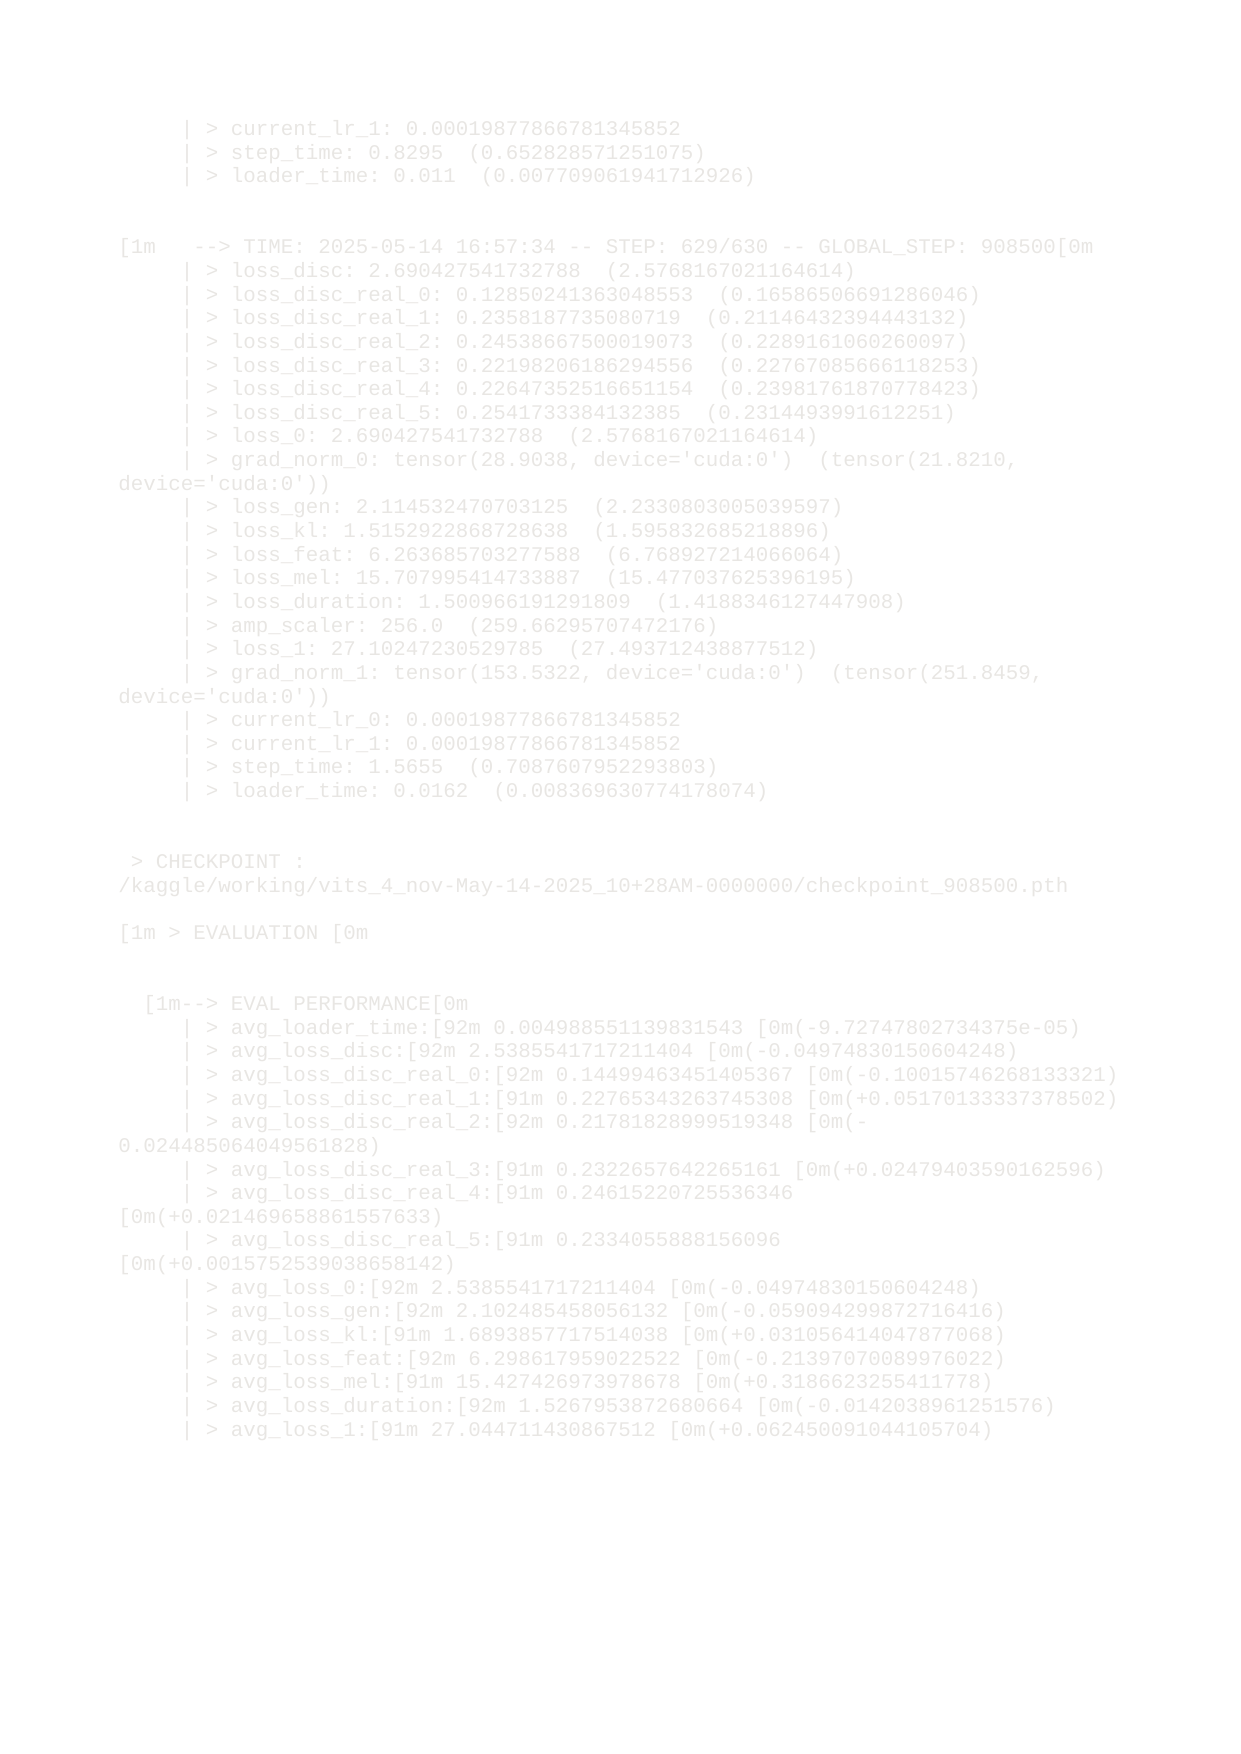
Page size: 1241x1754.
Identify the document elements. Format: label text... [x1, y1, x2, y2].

text | > step_time: 0.8295 (0.652828571251075) [118, 142, 1122, 165]
text | > loss_kl: 1.5152922868728638 (1.595832685218896) [118, 520, 1122, 544]
text | > avg_loss_disc_real_1:[91m 0.22765343263745308 [0m(+0.05170133337378502) [118, 1088, 1122, 1111]
text | > avg_loss_disc:[92m 2.5385541717211404 [0m(-0.04974830150604248) [118, 1040, 1122, 1064]
text [1m --> TIME: 2025-05-14 16:57:34 -- STEP: 629/630 -- GLOBAL_STEP: 908500[0m [118, 236, 1122, 260]
text | > amp_scaler: 256.0 (259.66295707472176) [118, 615, 1122, 638]
text | > avg_loss_disc_real_4:[91m 0.24615220725536346 [0m(+0.021469658861557633) [118, 1182, 1122, 1229]
text | > avg_loss_gen:[92m 2.102485458056132 [0m(-0.059094299872716416) [118, 1300, 1122, 1324]
text | > loader_time: 0.011 (0.007709061941712926) [118, 165, 1122, 189]
text | > loss_gen: 2.114532470703125 (2.2330803005039597) [118, 496, 1122, 520]
text | > avg_loss_disc_real_2:[92m 0.21781828999519348 [0m(-0.024485064049561828) [118, 1111, 1122, 1158]
text | > avg_loss_duration:[92m 1.5267953872680664 [0m(-0.0142038961251576) [118, 1395, 1122, 1419]
text | > current_lr_1: 0.00019877866781345852 [118, 118, 1122, 142]
text | > loss_disc_real_5: 0.2541733384132385 (0.2314493991612251) [118, 402, 1122, 426]
text | > loss_disc_real_2: 0.24538667500019073 (0.2289161060260097) [118, 331, 1122, 354]
text | > avg_loss_disc_real_5:[91m 0.2334055888156096 [0m(+0.0015752539038658142) [118, 1229, 1122, 1277]
text | > loss_mel: 15.707995414733887 (15.477037625396195) [118, 567, 1122, 591]
text | > loss_1: 27.10247230529785 (27.493712438877512) [118, 638, 1122, 662]
text | > grad_norm_0: tensor(28.9038, device='cuda:0') (tensor(21.8210, device='cuda:0')) [118, 449, 1122, 496]
text | > avg_loss_kl:[91m 1.6893857717514038 [0m(+0.031056414047877068) [118, 1324, 1122, 1348]
text [1m--> EVAL PERFORMANCE[0m [118, 993, 1122, 1017]
text | > loss_feat: 6.263685703277588 (6.768927214066064) [118, 544, 1122, 567]
text | > loader_time: 0.0162 (0.008369630774178074) [118, 780, 1122, 804]
text | > avg_loss_disc_real_3:[91m 0.2322657642265161 [0m(+0.02479403590162596) [118, 1158, 1122, 1182]
text | > loss_disc: 2.690427541732788 (2.5768167021164614) [118, 260, 1122, 284]
text | > loss_disc_real_1: 0.2358187735080719 (0.21146432394443132) [118, 307, 1122, 331]
text | > step_time: 1.5655 (0.7087607952293803) [118, 757, 1122, 780]
text | > avg_loss_1:[91m 27.044711430867512 [0m(+0.062450091044105704) [118, 1419, 1122, 1442]
text | > loss_disc_real_0: 0.12850241363048553 (0.16586506691286046) [118, 284, 1122, 307]
text | > loss_disc_real_4: 0.22647352516651154 (0.23981761870778423) [118, 378, 1122, 402]
text | > grad_norm_1: tensor(153.5322, device='cuda:0') (tensor(251.8459, device='cuda:0')) [118, 662, 1122, 709]
text | > avg_loss_disc_real_0:[92m 0.14499463451405367 [0m(-0.10015746268133321) [118, 1064, 1122, 1088]
text | > loss_0: 2.690427541732788 (2.5768167021164614) [118, 426, 1122, 449]
text [1m > EVALUATION [0m [118, 922, 1122, 946]
text | > avg_loss_feat:[92m 6.298617959022522 [0m(-0.21397070089976022) [118, 1348, 1122, 1371]
text | > loss_disc_real_3: 0.22198206186294556 (0.22767085666118253) [118, 354, 1122, 378]
text | > loss_duration: 1.500966191291809 (1.4188346127447908) [118, 591, 1122, 615]
text | > avg_loss_mel:[91m 15.427426973978678 [0m(+0.3186623255411778) [118, 1371, 1122, 1395]
text | > avg_loss_0:[92m 2.5385541717211404 [0m(-0.04974830150604248) [118, 1277, 1122, 1300]
text | > current_lr_0: 0.00019877866781345852 [118, 709, 1122, 733]
text | > avg_loader_time:[92m 0.004988551139831543 [0m(-9.72747802734375e-05) [118, 1017, 1122, 1040]
text > CHECKPOINT : /kaggle/working/vits_4_nov-May-14-2025_10+28AM-0000000/checkpoint_908500.pth [118, 851, 1122, 898]
text | > current_lr_1: 0.00019877866781345852 [118, 733, 1122, 757]
